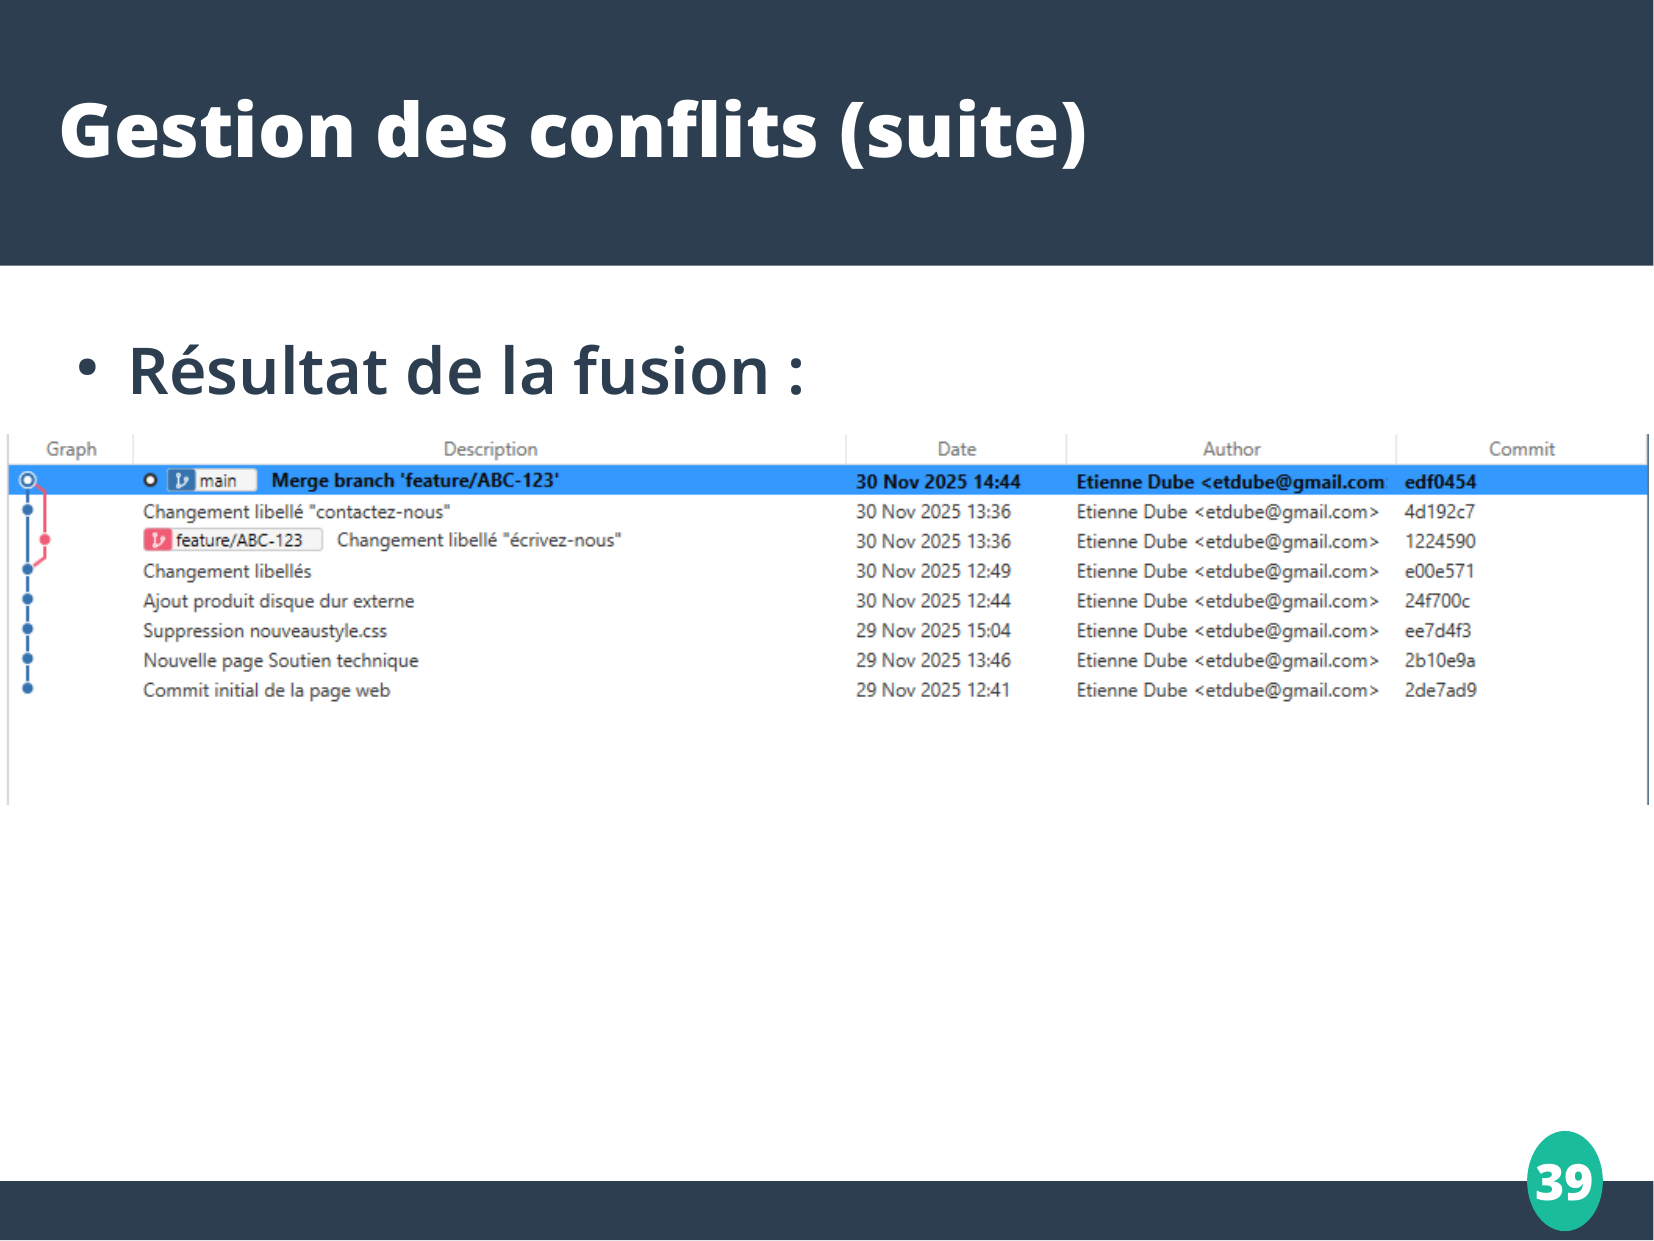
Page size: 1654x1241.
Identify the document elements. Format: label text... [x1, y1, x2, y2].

picture [6, 434, 1649, 805]
title Gestion des conflits (suite) [59, 49, 1595, 207]
list Résultat de la fusion : [59, 324, 1595, 414]
